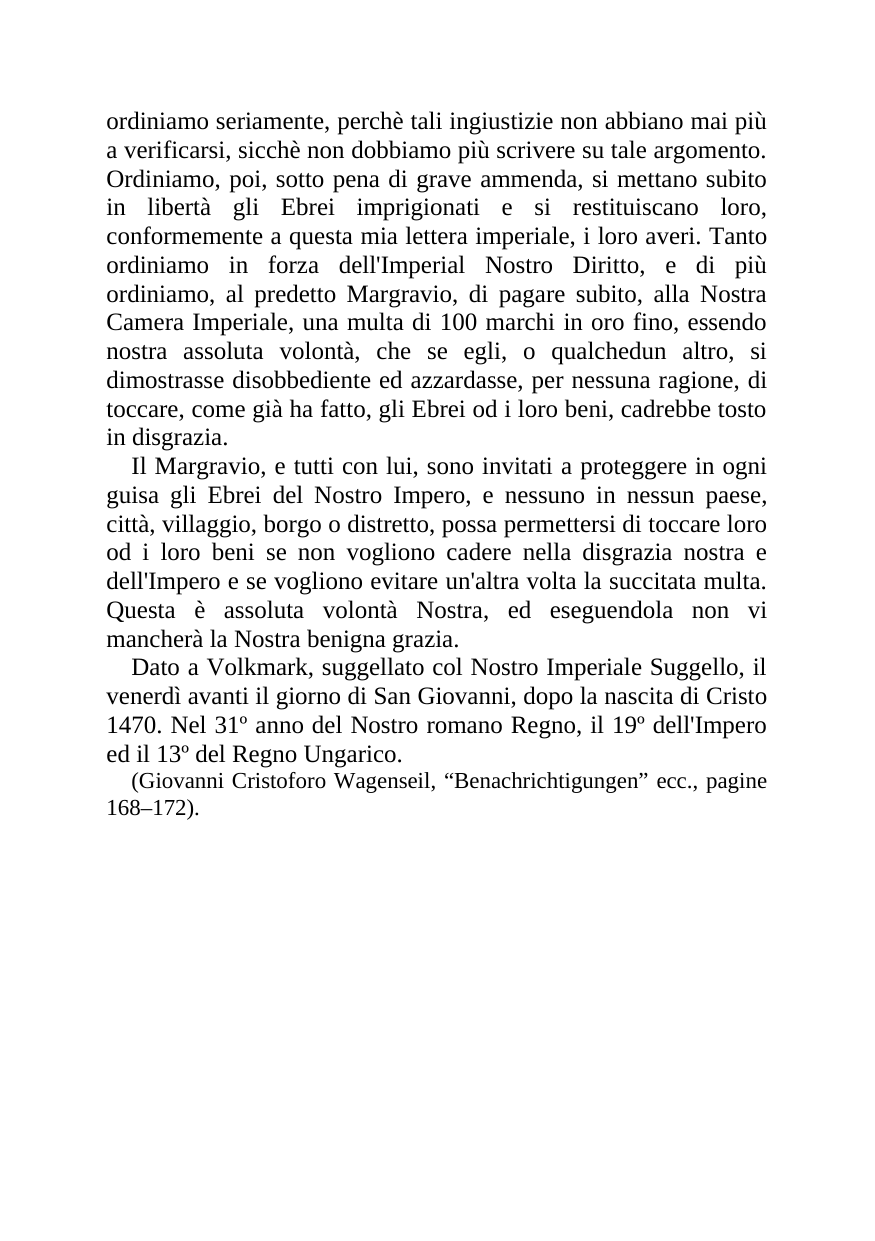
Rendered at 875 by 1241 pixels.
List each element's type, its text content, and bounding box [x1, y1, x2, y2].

text Dato a Volkmark, suggellato col Nostro Imperiale Suggello, il venerdì avanti il giorno di San Giovanni, dopo la nascita di Cristo 1470. Nel 31º anno del Nostro romano Regno, il 19º dell'Impero ed il 13º del Regno Ungarico. [106, 652, 768, 767]
text Il Margravio, e tutti con lui, sono invitati a proteggere in ogni guisa gli Ebrei del Nostro Impero, e nessuno in nessun paese, città, villaggio, borgo o distretto, possa permettersi di toccare loro od i loro beni se non vogliono cadere nella disgrazia nostra e dell'Impero e se vogliono evitare un'altra volta la succitata multa. Questa è assoluta volontà Nostra, ed eseguendola non vi mancherà la Nostra benigna grazia. [106, 451, 768, 652]
text ordiniamo seriamente, perchè tali ingiustizie non abbiano mai più a verificarsi, sicchè non dobbiamo più scrivere su tale argomento. Ordiniamo, poi, sotto pena di grave ammenda, si mettano subito in libertà gli Ebrei imprigionati e si restituiscano loro, conformemente a questa mia lettera imperiale, i loro averi. Tanto ordiniamo in forza dell'Imperial Nostro Diritto, e di più ordiniamo, al predetto Margravio, di pagare subito, alla Nostra Camera Imperiale, una multa di 100 marchi in oro fino, essendo nostra assoluta volontà, che se egli, o qualchedun altro, si dimostrasse disobbediente ed azzardasse, per nessuna ragione, di toccare, come già ha fatto, gli Ebrei od i loro beni, cadrebbe tosto in disgrazia. [106, 106, 768, 451]
text (Giovanni Cristoforo Wagenseil, “Benachrichtigungen” ecc., pagine 168–172). [106, 767, 768, 820]
